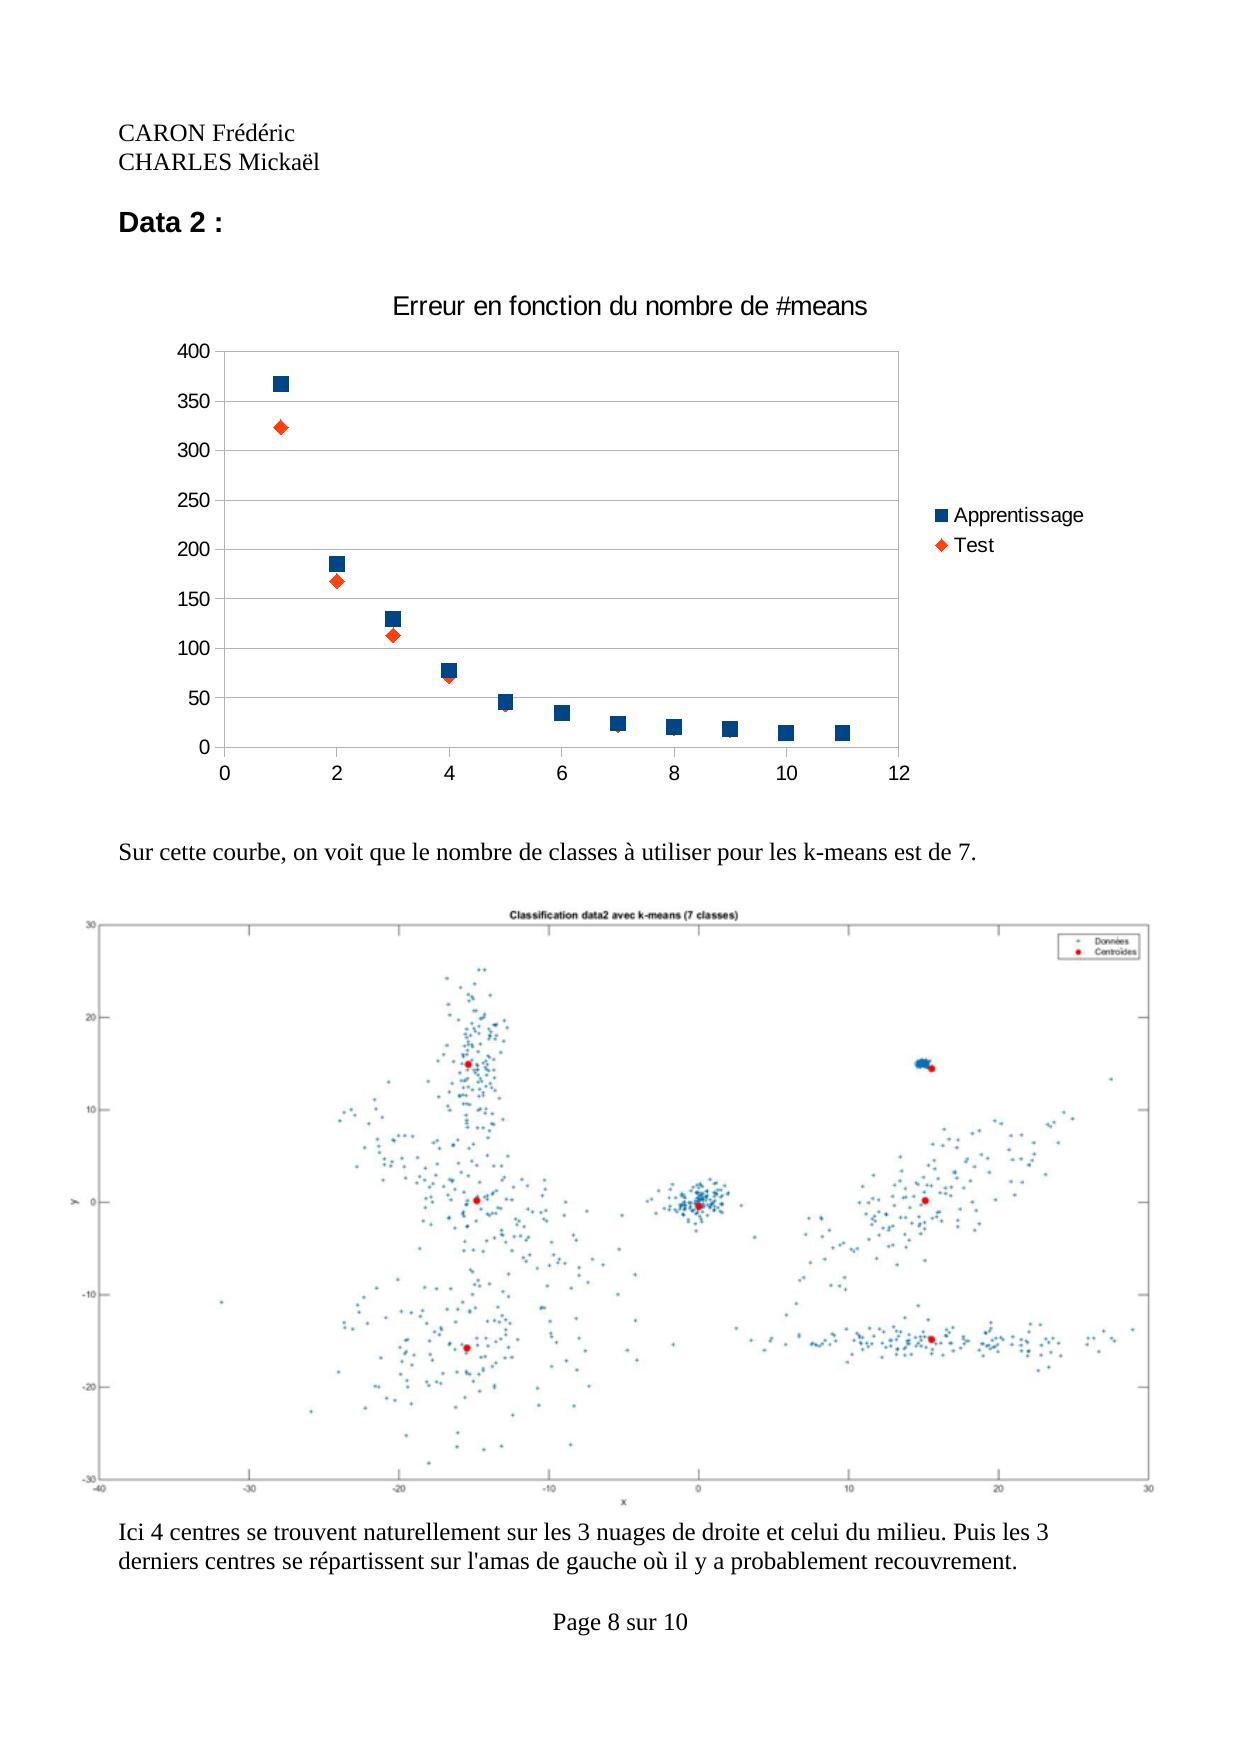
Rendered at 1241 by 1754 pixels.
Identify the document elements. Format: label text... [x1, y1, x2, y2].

text [118, 879, 1122, 890]
subtitle Data 2 : [118, 205, 1122, 239]
text Sur cette courbe, on voit que le nombre de classes à utiliser pour les k-means est de 7. [118, 837, 1122, 866]
picture [50, 890, 1165, 1518]
text Ici 4 centres se trouvent naturellement sur les 3 nuages de droite et celui du milieu. Puis les 3 derniers centres se répartissent sur l'amas de gauche où il y a probablement recouvrement. [118, 1518, 1122, 1575]
